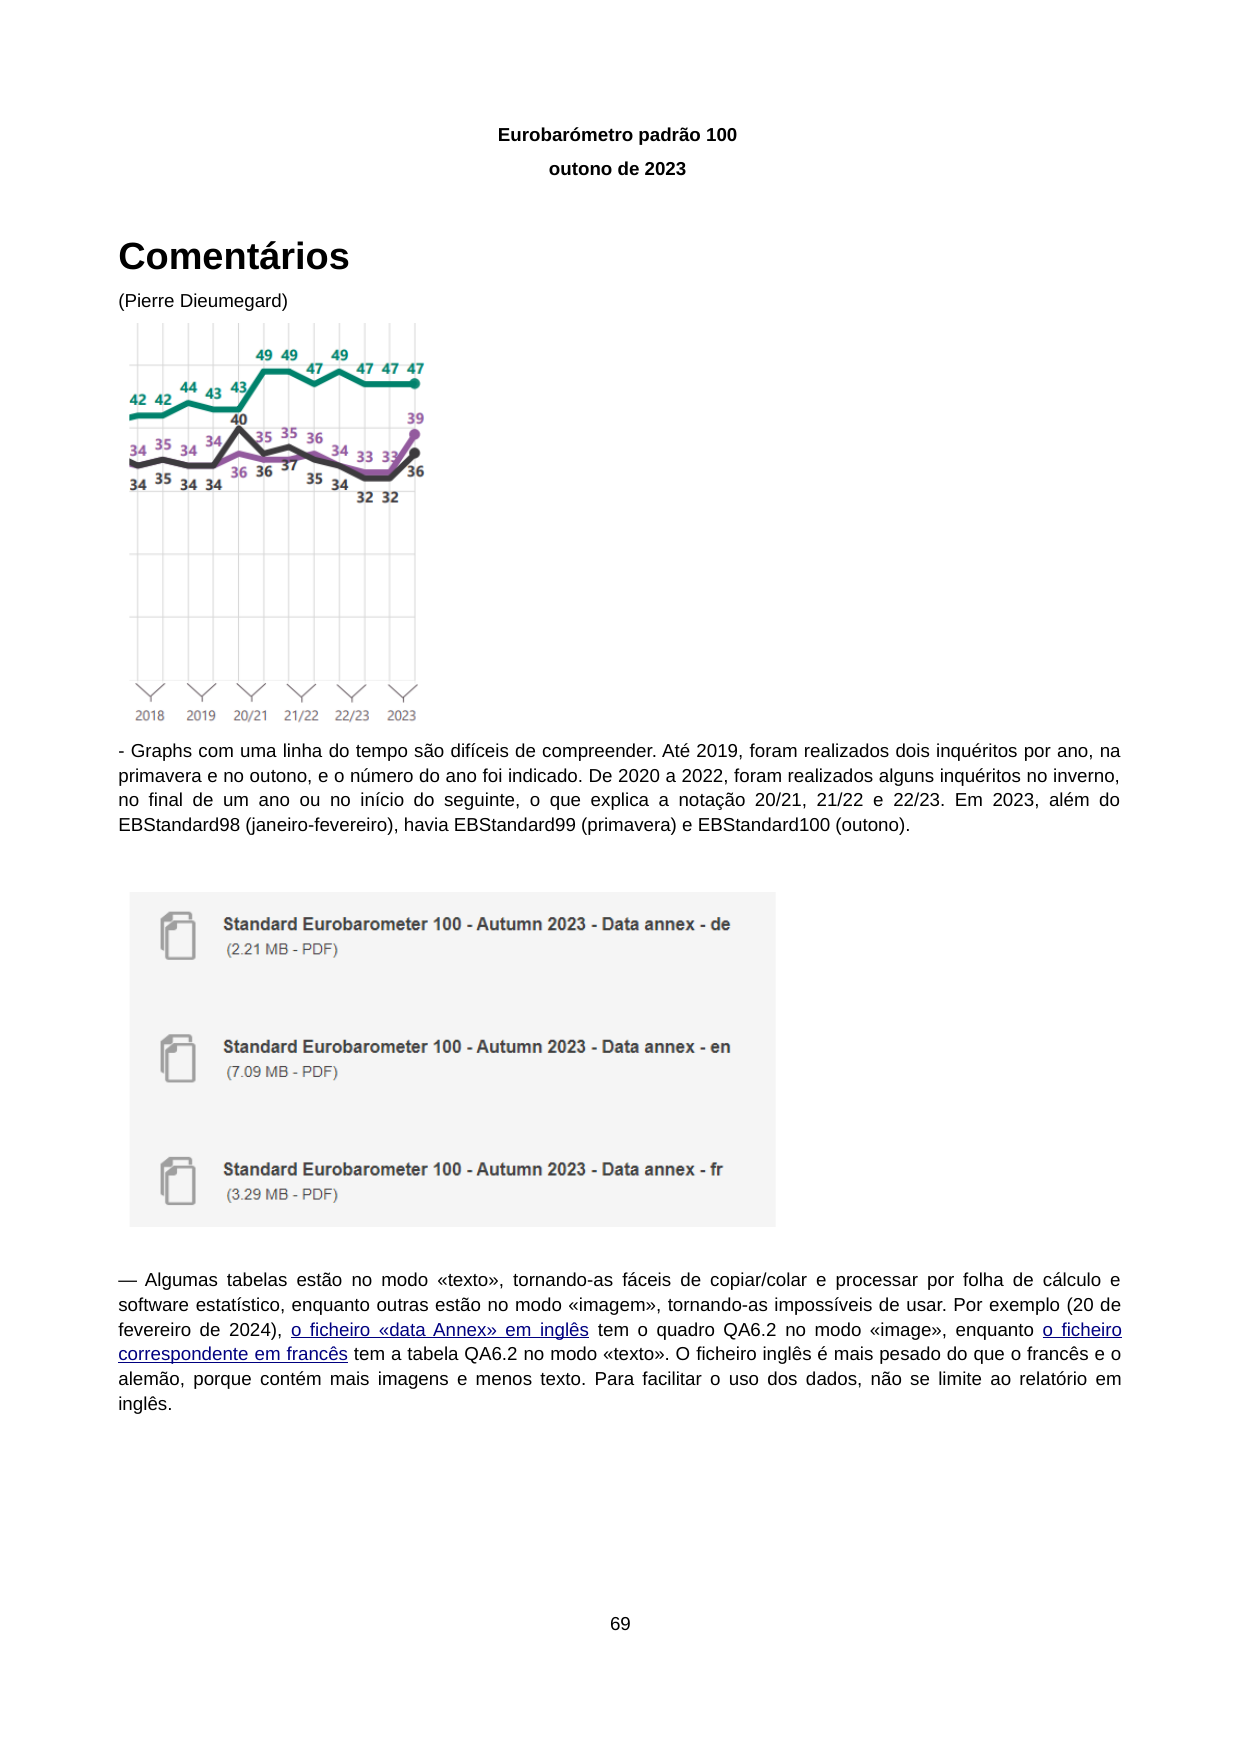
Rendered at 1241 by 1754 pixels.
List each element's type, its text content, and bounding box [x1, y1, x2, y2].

subtitle Comentários [118, 233, 1122, 277]
picture [129, 323, 428, 737]
picture [129, 892, 776, 1227]
text — Algumas tabelas estão no modo «texto», tornando-as fáceis de copiar/colar e processar por folha de cálculo e software estatístico, enquanto outras estão no modo «imagem», tornando-as impossíveis de usar. Por exemplo (20 de fevereiro de 2024), o ficheiro «data Annex» em inglês tem o quadro QA6.2 no modo «image», enquanto o ficheiro correspondente em francês tem a tabela QA6.2 no modo «texto». O ficheiro inglês é mais pesado do que o francês e o alemão, porque contém mais imagens e menos texto. Para facilitar o uso dos dados, não se limite ao relatório em inglês. [118, 1269, 1122, 1414]
text (Pierre Dieumegard) [118, 290, 1122, 311]
text - Graphs com uma linha do tempo são difíceis de compreender. Até 2019, foram realizados dois inquéritos por ano, na primavera e no outono, e o número do ano foi indicado. De 2020 a 2022, foram realizados alguns inquéritos no inverno, no final de um ano ou no início do seguinte, o que explica a notação 20/21, 21/22 e 22/23. Em 2023, além do EBStandard98 (janeiro-fevereiro), havia EBStandard99 (primavera) e EBStandard100 (outono). [118, 329, 1122, 836]
